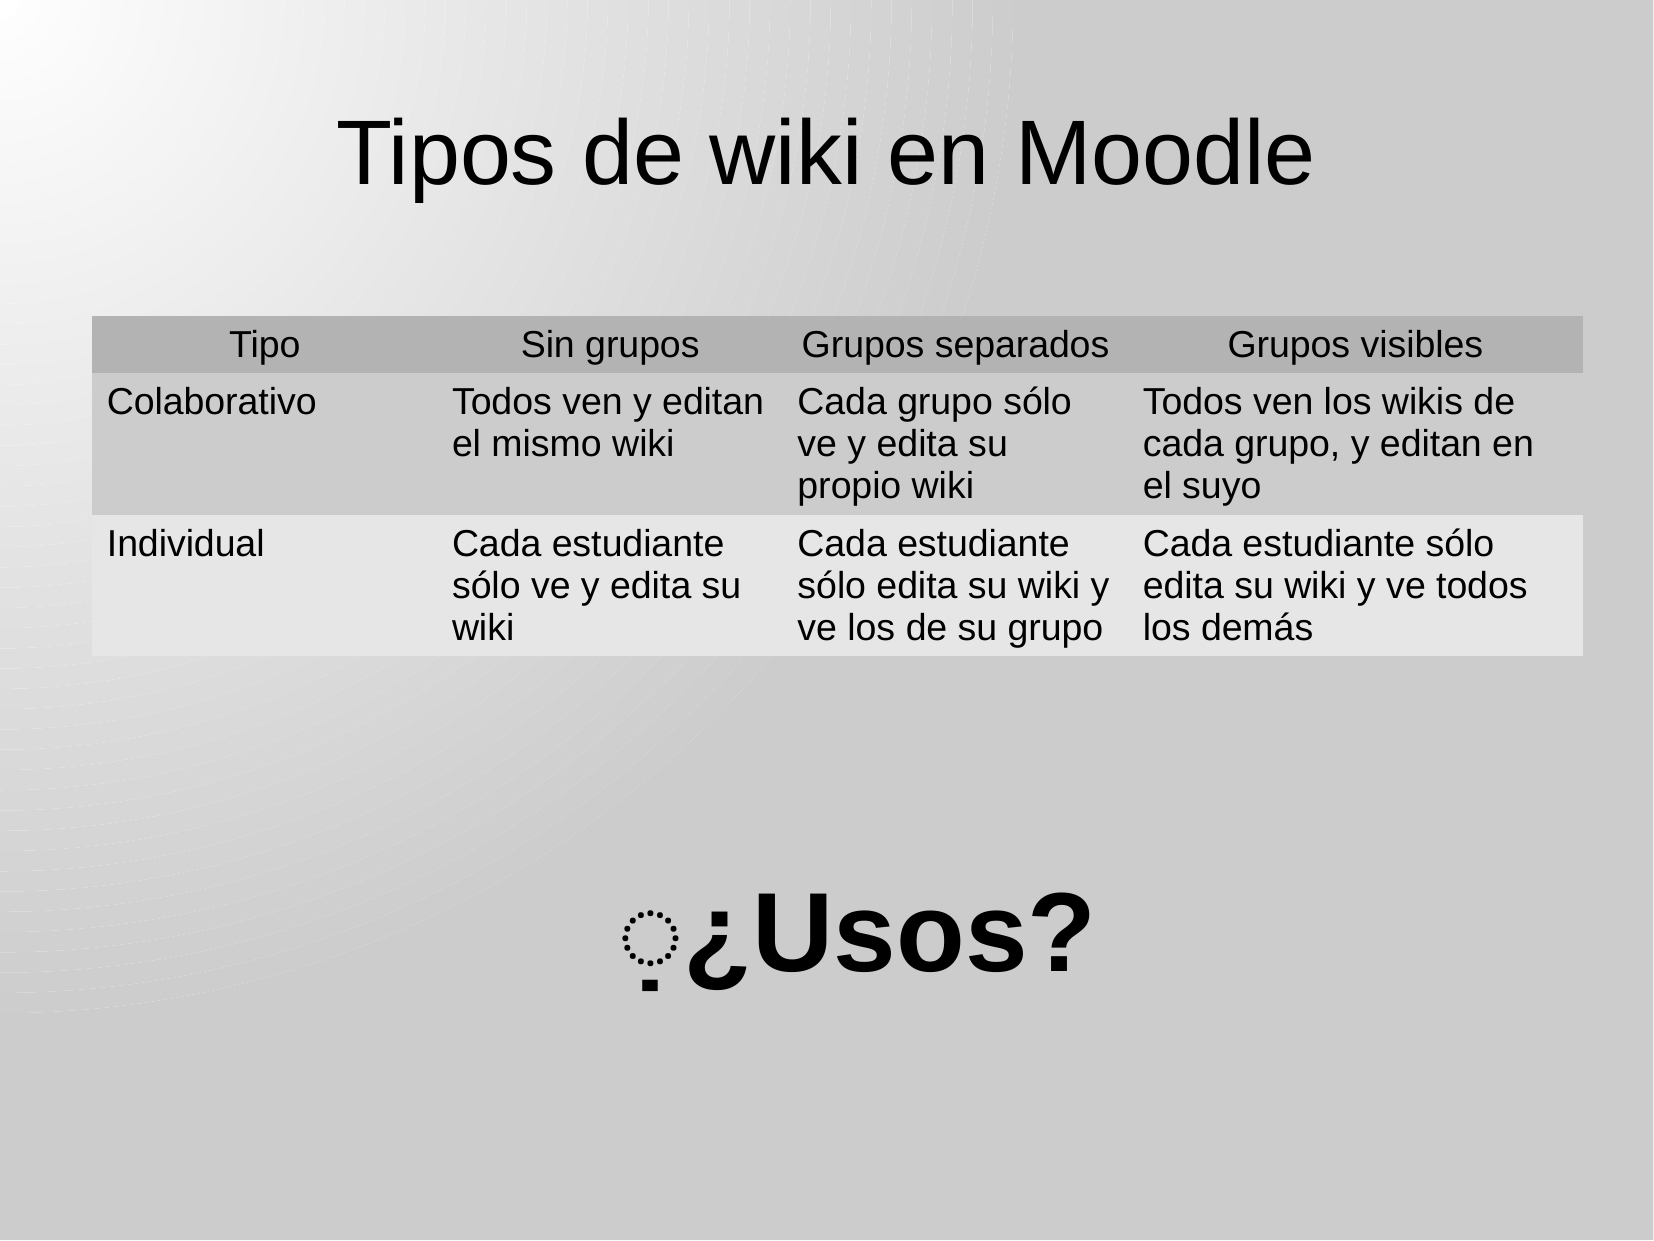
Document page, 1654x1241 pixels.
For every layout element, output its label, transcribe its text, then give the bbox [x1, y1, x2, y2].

table_cell Cada estudiante sólo edita su wiki y ve los de su grupo [783, 515, 1128, 656]
text_box ̣¿Usos? [602, 862, 1045, 1003]
table_header Grupos visibles [1128, 316, 1583, 373]
table_cell Cada grupo sólo ve y edita su propio wiki [783, 373, 1128, 515]
table_header Grupos separados [783, 316, 1128, 373]
table_cell Todos ven los wikis de cada grupo, y editan en el suyo [1128, 373, 1583, 515]
table_header Tipo [92, 316, 437, 373]
table_cell Todos ven y editan el mismo wiki [437, 373, 783, 515]
title Tipos de wiki en Moodle [82, 49, 1571, 257]
table_header Sin grupos [437, 316, 783, 373]
table_cell Colaborativo [92, 373, 437, 515]
table_cell Individual [92, 515, 437, 656]
table_cell Cada estudiante sólo edita su wiki y ve todos los demás [1128, 515, 1583, 656]
table_cell Cada estudiante sólo ve y edita su wiki [437, 515, 783, 656]
